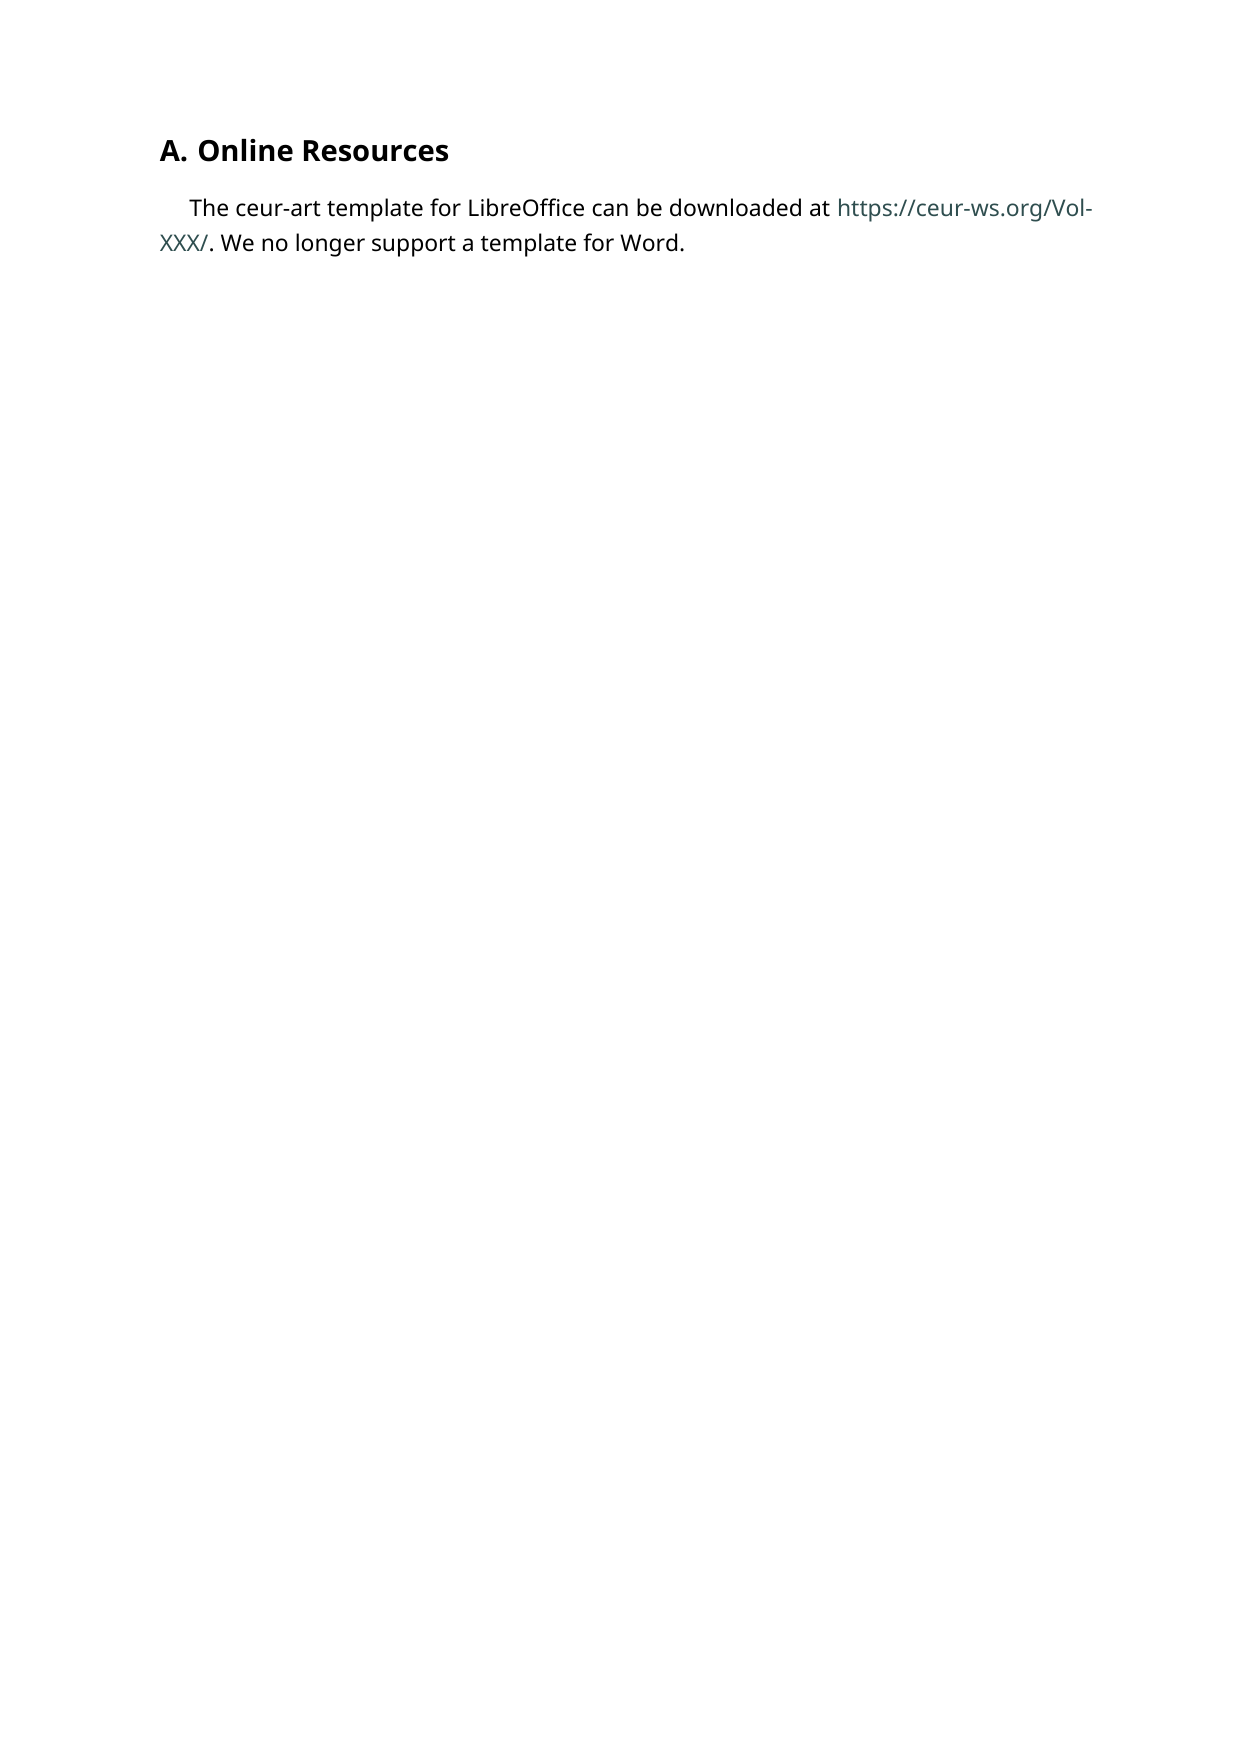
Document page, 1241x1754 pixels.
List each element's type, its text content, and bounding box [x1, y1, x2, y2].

text The ceur-art template for LibreOffice can be downloaded at https://ceur-ws.org/Vol-XXX/. We no longer support a template for Word. [159, 192, 1093, 258]
subtitle Online Resources [159, 130, 1093, 169]
